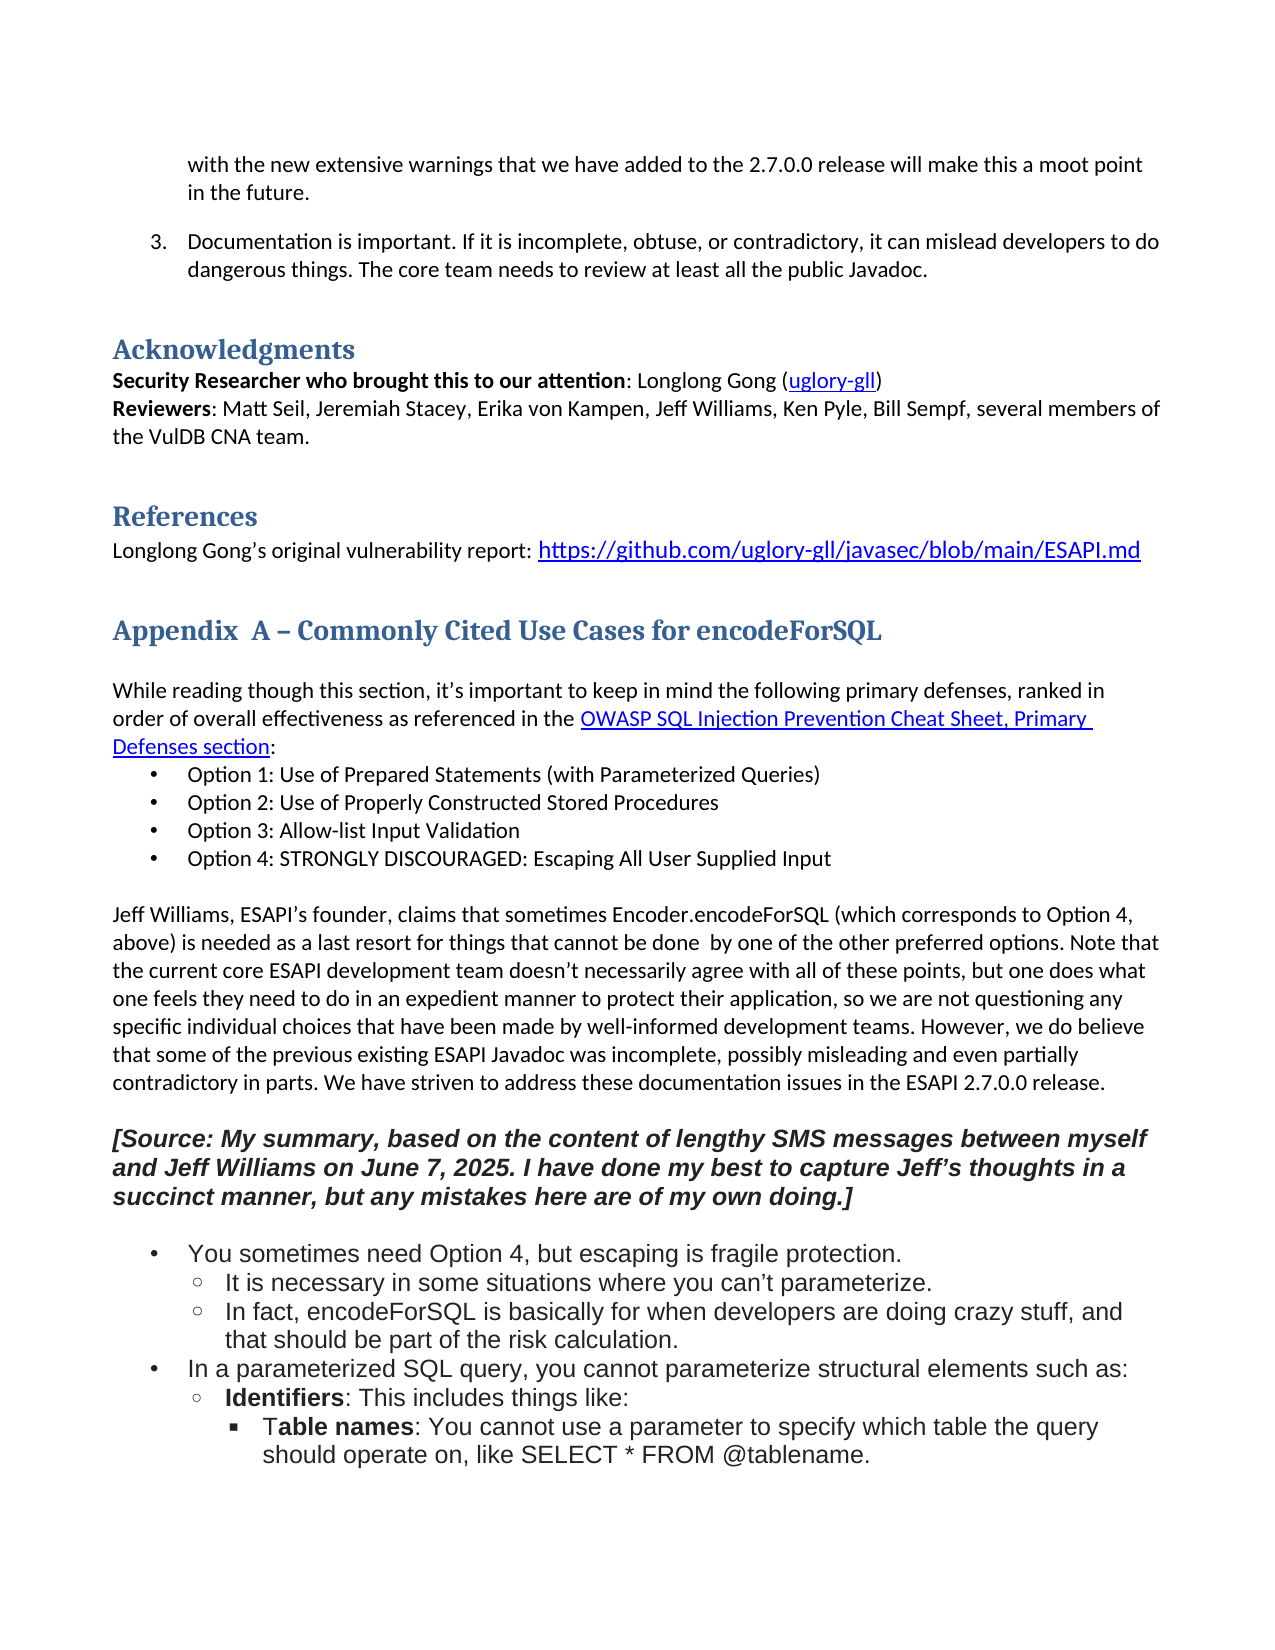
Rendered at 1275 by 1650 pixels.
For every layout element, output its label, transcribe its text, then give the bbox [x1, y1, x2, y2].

text Longlong Gong’s original vulnerability report: https://github.com/uglory-gll/javasec/blob/main/ESAPI.md [112, 534, 1162, 564]
list It is necessary in some situations where you can’t parameterize. [187, 1268, 1162, 1296]
subtitle References [112, 501, 1162, 534]
text Jeff Williams, ESAPI’s founder, claims that sometimes Encoder.encodeForSQL (which corresponds to Option 4, above) is needed as a last resort for things that cannot be done by one of the other preferred options. Note that the current core ESAPI development team doesn’t necessarily agree with all of these points, but one does what one feels they need to do in an expedient manner to protect their application, so we are not questioning any specific individual choices that have been made by well-informed development teams. However, we do believe that some of the previous existing ESAPI Javadoc was incomplete, possibly misleading and even partially contradictory in parts. We have striven to address these documentation issues in the ESAPI 2.7.0.0 release. [112, 900, 1162, 1096]
list In fact, encodeForSQL is basically for when developers are doing crazy stuff, and that should be part of the risk calculation. [187, 1296, 1162, 1354]
text Reviewers: Matt Seil, Jeremiah Stacey, Erika von Kampen, Jeff Williams, Ken Pyle, Bill Sempf, several members of the VulDB CNA team. [112, 394, 1162, 451]
list Table names: You cannot use a parameter to specify which table the query should operate on, like SELECT * FROM @tablename. [225, 1412, 1162, 1469]
list Option 1: Use of Prepared Statements (with Parameterized Queries) [150, 760, 1162, 788]
subtitle Acknowledgments [112, 333, 1162, 366]
list with the new extensive warnings that we have added to the 2.7.0.0 release will make this a moot point in the future. [150, 150, 1162, 206]
list Option 2: Use of Properly Constructed Stored Procedures [150, 788, 1162, 816]
subtitle Appendix A – Commonly Cited Use Cases for encodeForSQL [112, 614, 1162, 648]
list Documentation is important. If it is incomplete, obtuse, or contradictory, it can mislead developers to do dangerous things. The core team needs to review at least all the public Javadoc. [150, 227, 1162, 283]
list Identifiers: This includes things like: [187, 1383, 1162, 1412]
text [Source: My summary, based on the content of lengthy SMS messages between myself and Jeff Williams on June 7, 2025. I have done my best to capture Jeff’s thoughts in a succinct manner, but any mistakes here are of my own doing.] [112, 1124, 1162, 1211]
list Option 4: STRONGLY DISCOURAGED: Escaping All User Supplied Input [150, 844, 1162, 872]
list In a parameterized SQL query, you cannot parameterize structural elements such as: [150, 1354, 1162, 1383]
text Security Researcher who brought this to our attention: Longlong Gong (uglory-gll) [112, 366, 1162, 394]
list You sometimes need Option 4, but escaping is fragile protection. [150, 1239, 1162, 1268]
text While reading though this section, it’s important to keep in mind the following primary defenses, ranked in order of overall effectiveness as referenced in the OWASP SQL Injection Prevention Cheat Sheet, Primary Defenses section: [112, 676, 1162, 760]
list Option 3: Allow-list Input Validation [150, 816, 1162, 844]
